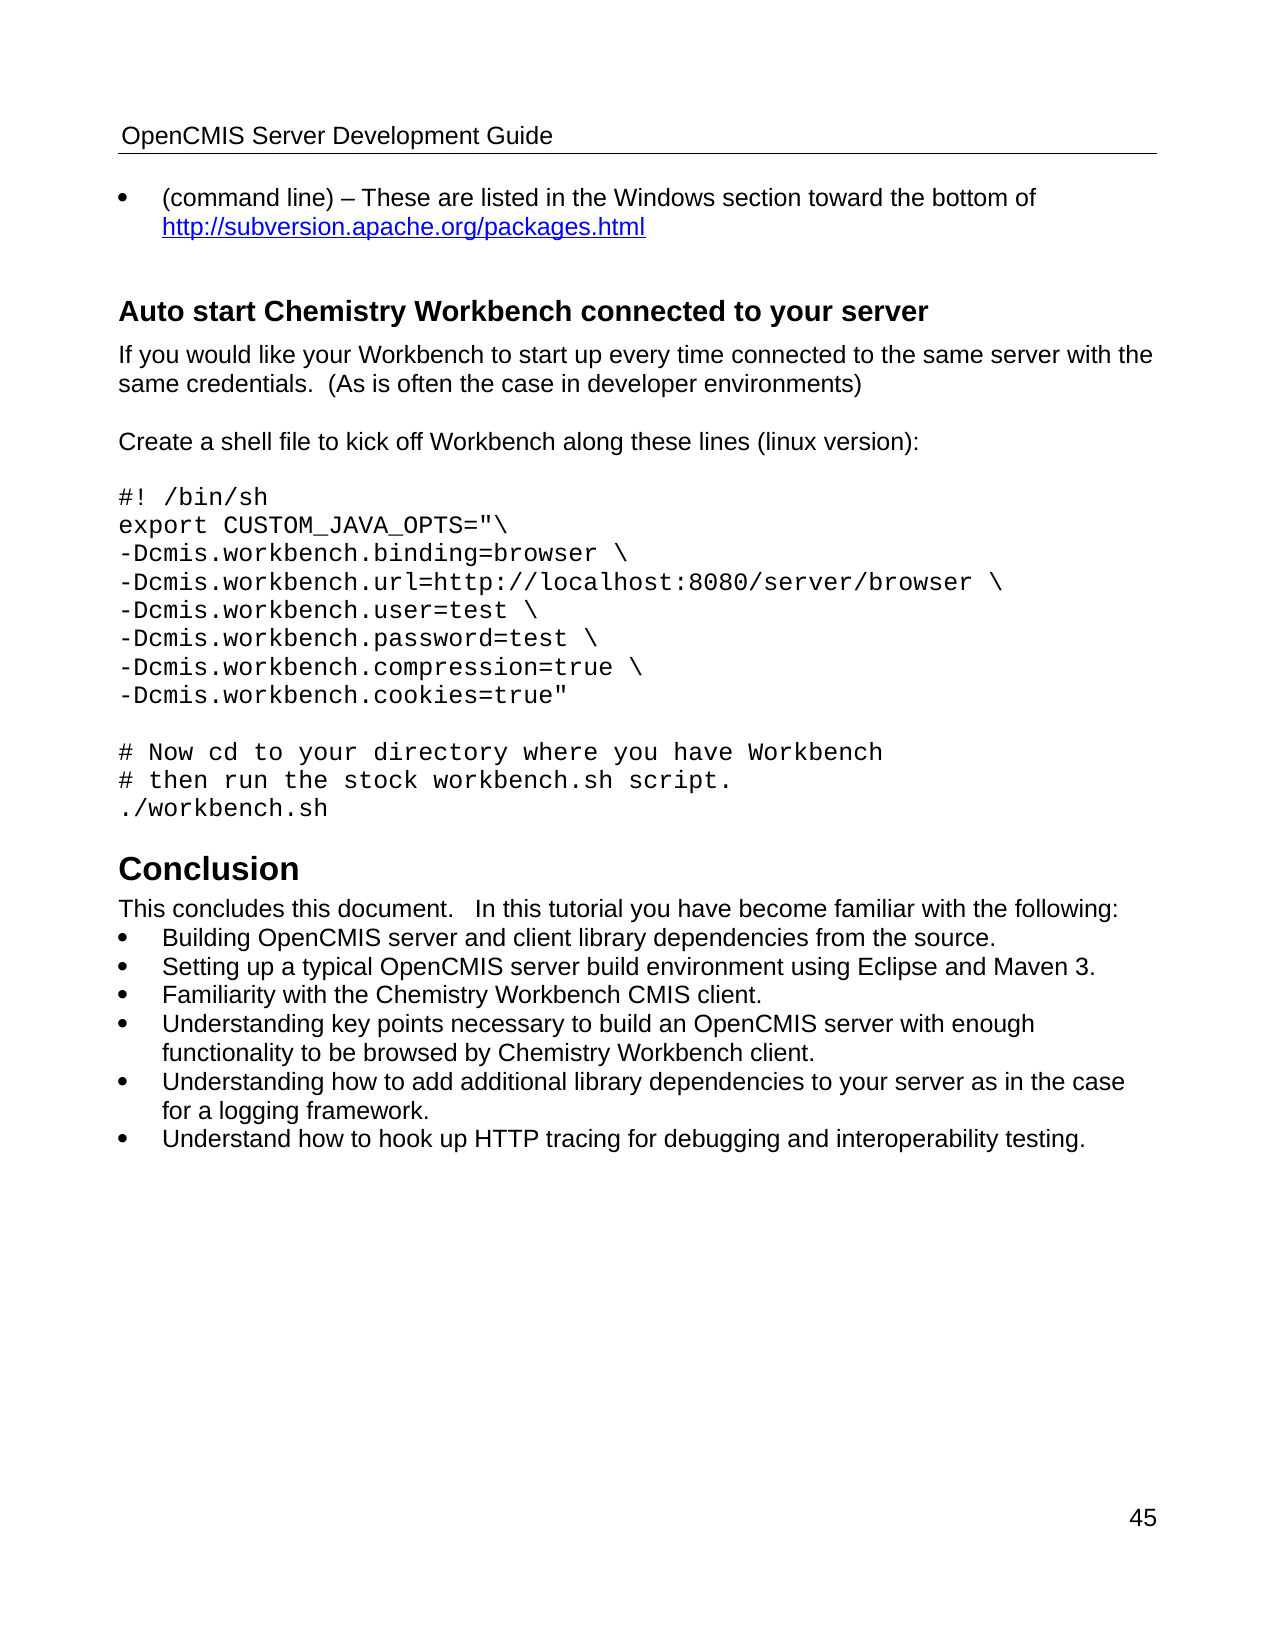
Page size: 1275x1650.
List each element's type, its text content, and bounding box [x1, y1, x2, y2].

list (command line) – These are listed in the Windows section toward the bottom of http://subversion.apache.org/packages.html [118, 183, 1157, 241]
list Understand how to hook up HTTP tracing for debugging and interoperability testing. [118, 1124, 1157, 1153]
text -Dcmis.workbench.user=test \ [118, 597, 1157, 626]
text -Dcmis.workbench.password=test \ [118, 626, 1157, 654]
list Building OpenCMIS server and client library dependencies from the source. [118, 923, 1157, 951]
list Familiarity with the Chemistry Workbench CMIS client. [118, 980, 1157, 1009]
list Understanding how to add additional library dependencies to your server as in the case for a logging framework. [118, 1067, 1157, 1124]
list Setting up a typical OpenCMIS server build environment using Eclipse and Maven 3. [118, 951, 1157, 980]
text -Dcmis.workbench.binding=browser \ [118, 541, 1157, 569]
subtitle Conclusion [118, 849, 1157, 888]
list Understanding key points necessary to build an OpenCMIS server with enough functionality to be browsed by Chemistry Workbench client. [118, 1009, 1157, 1067]
text -Dcmis.workbench.url=http://localhost:8080/server/browser \ [118, 569, 1157, 597]
text Create a shell file to kick off Workbench along these lines (linux version): [118, 427, 1157, 455]
text If you would like your Workbench to start up every time connected to the same server with the same credentials. (As is often the case in developer environments) [118, 340, 1157, 398]
text This concludes this document. In this tutorial you have become familiar with the following: [118, 894, 1157, 923]
text # then run the stock workbench.sh script. [118, 767, 1157, 796]
text -Dcmis.workbench.cookies=true" [118, 682, 1157, 711]
text -Dcmis.workbench.compression=true \ [118, 654, 1157, 682]
text # Now cd to your directory where you have Workbench [118, 739, 1157, 767]
text ./workbench.sh [118, 796, 1157, 824]
text #! /bin/sh [118, 484, 1157, 512]
subtitle Auto start Chemistry Workbench connected to your server [118, 294, 1157, 328]
text export CUSTOM_JAVA_OPTS="\ [118, 512, 1157, 541]
